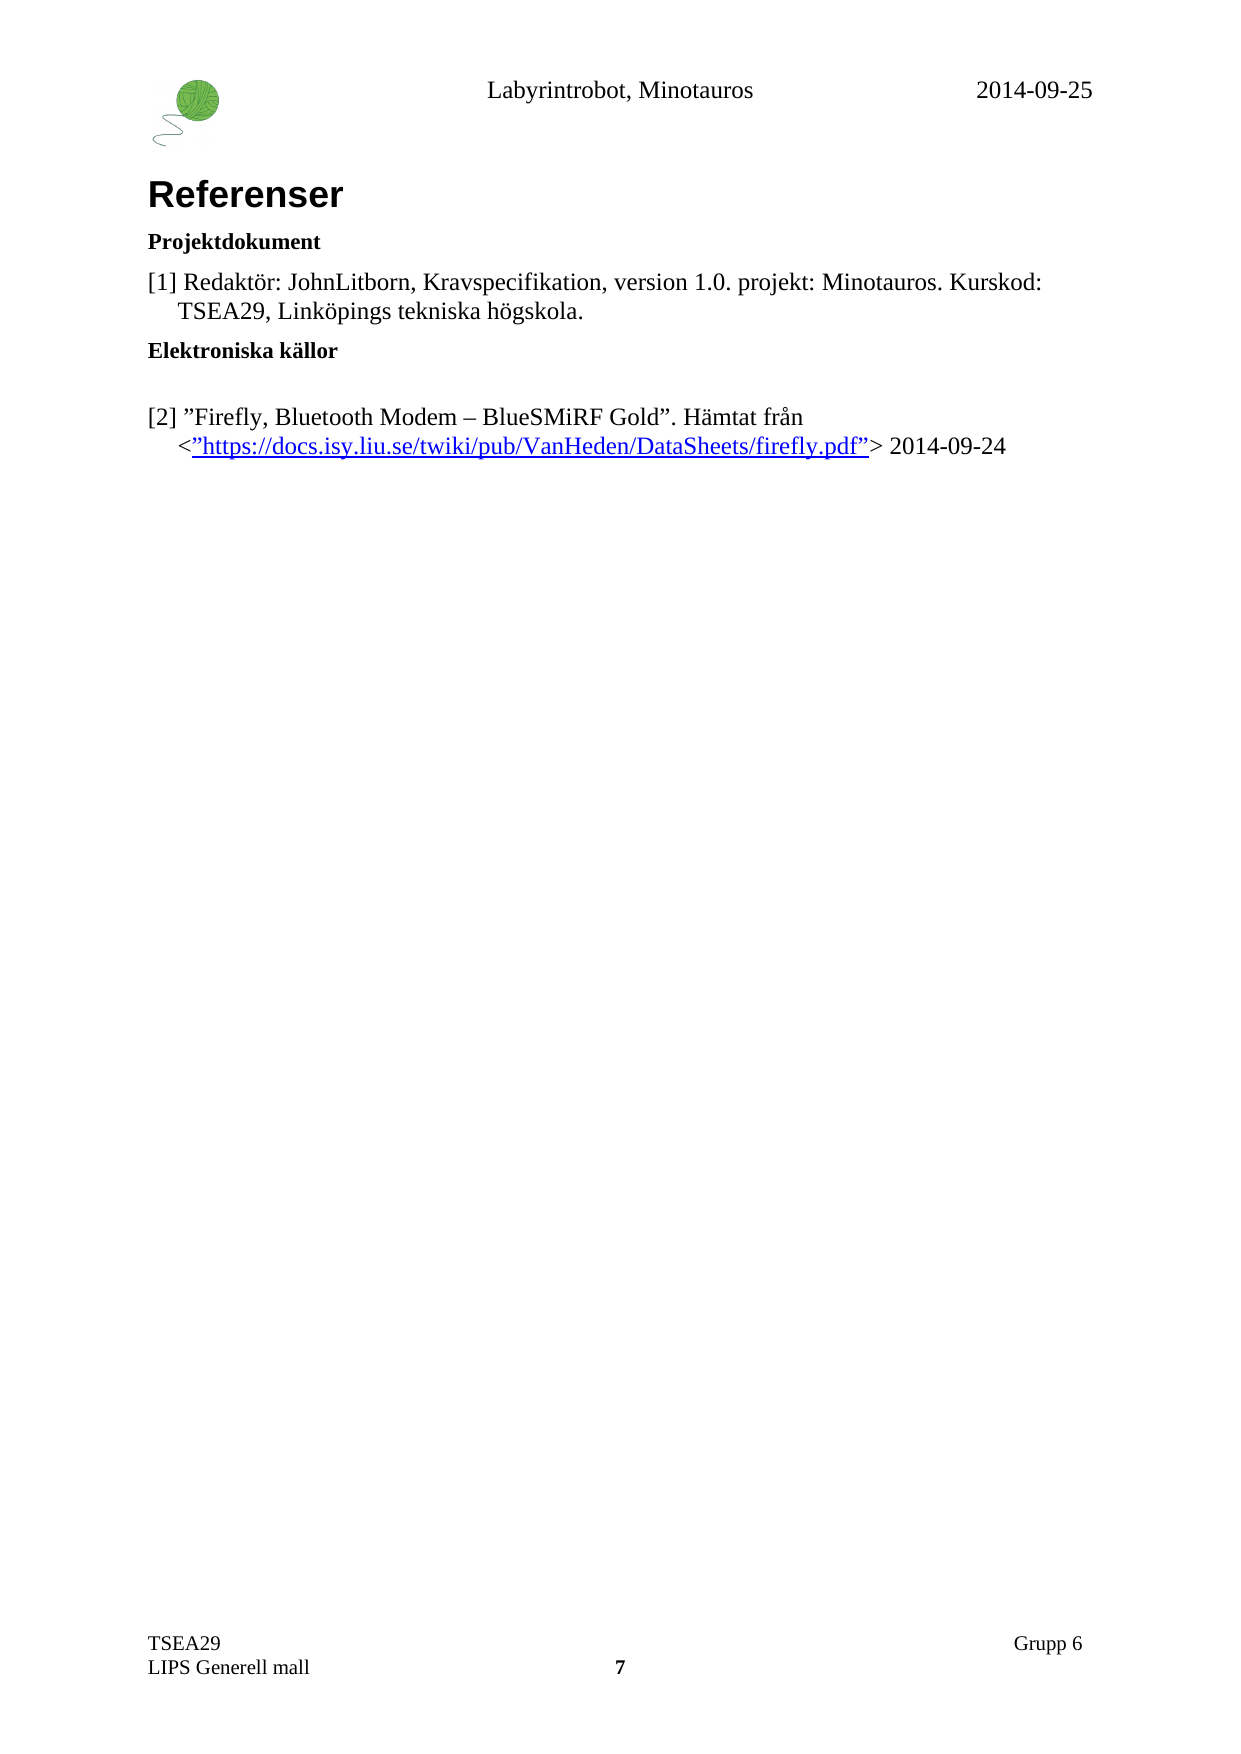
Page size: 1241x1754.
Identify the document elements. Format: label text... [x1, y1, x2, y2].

picture [150, 76, 223, 149]
text Referenser [148, 173, 1092, 216]
text Elektroniska källor [148, 337, 1092, 390]
text [2] ”Firefly, Bluetooth Modem – BlueSMiRF Gold”. Hämtat från <”https://docs.isy.liu.se/twiki/pub/VanHeden/DataSheets/firefly.pdf”> 2014-09-24 [148, 402, 1092, 460]
text Projektdokument [148, 228, 1092, 255]
list [1] Redaktör: JohnLitborn, Kravspecifikation, version 1.0. projekt: Minotauros. Kurskod: TSEA29, Linköpings tekniska högskola. [148, 267, 1092, 325]
